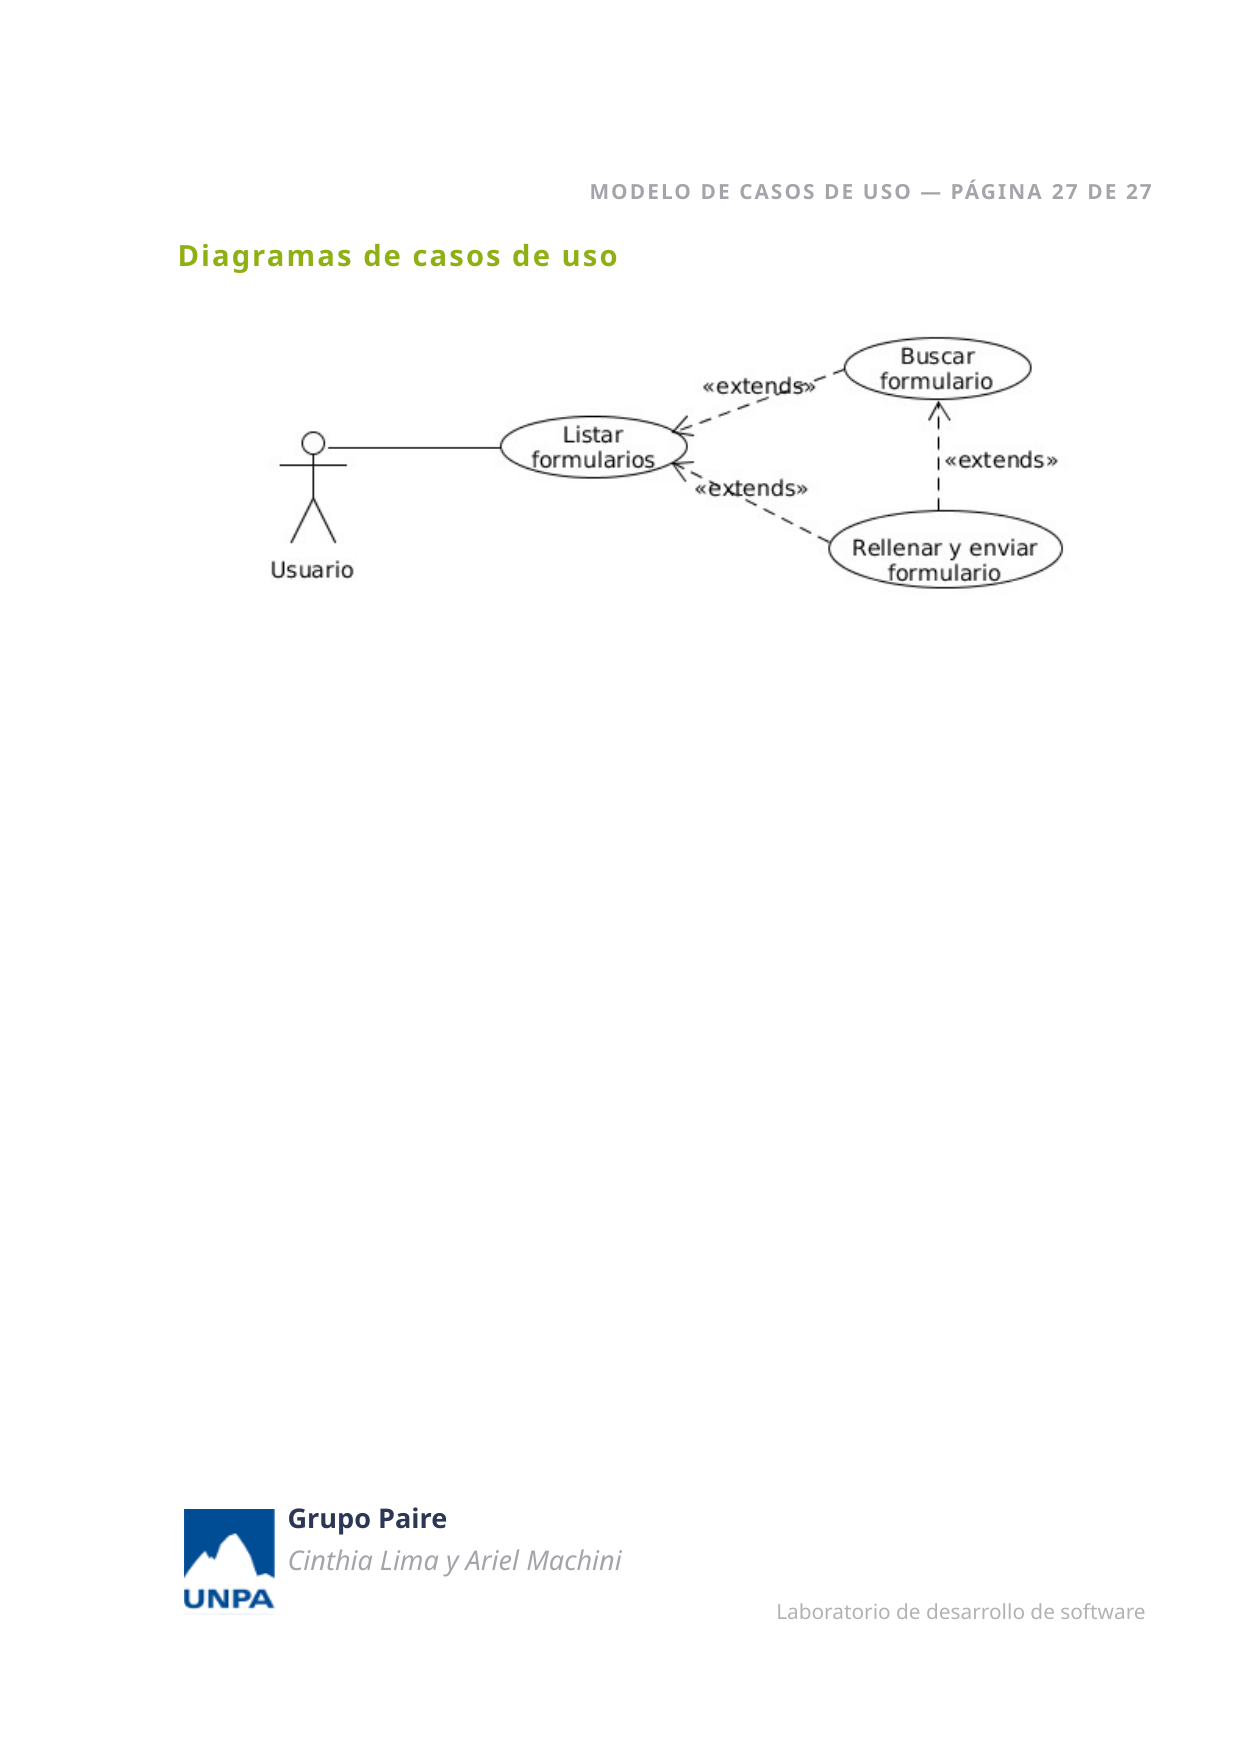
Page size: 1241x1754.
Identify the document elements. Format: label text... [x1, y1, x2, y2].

subtitle Diagramas de casos de uso [177, 235, 1152, 275]
picture [219, 307, 1110, 636]
picture [184, 1509, 275, 1615]
